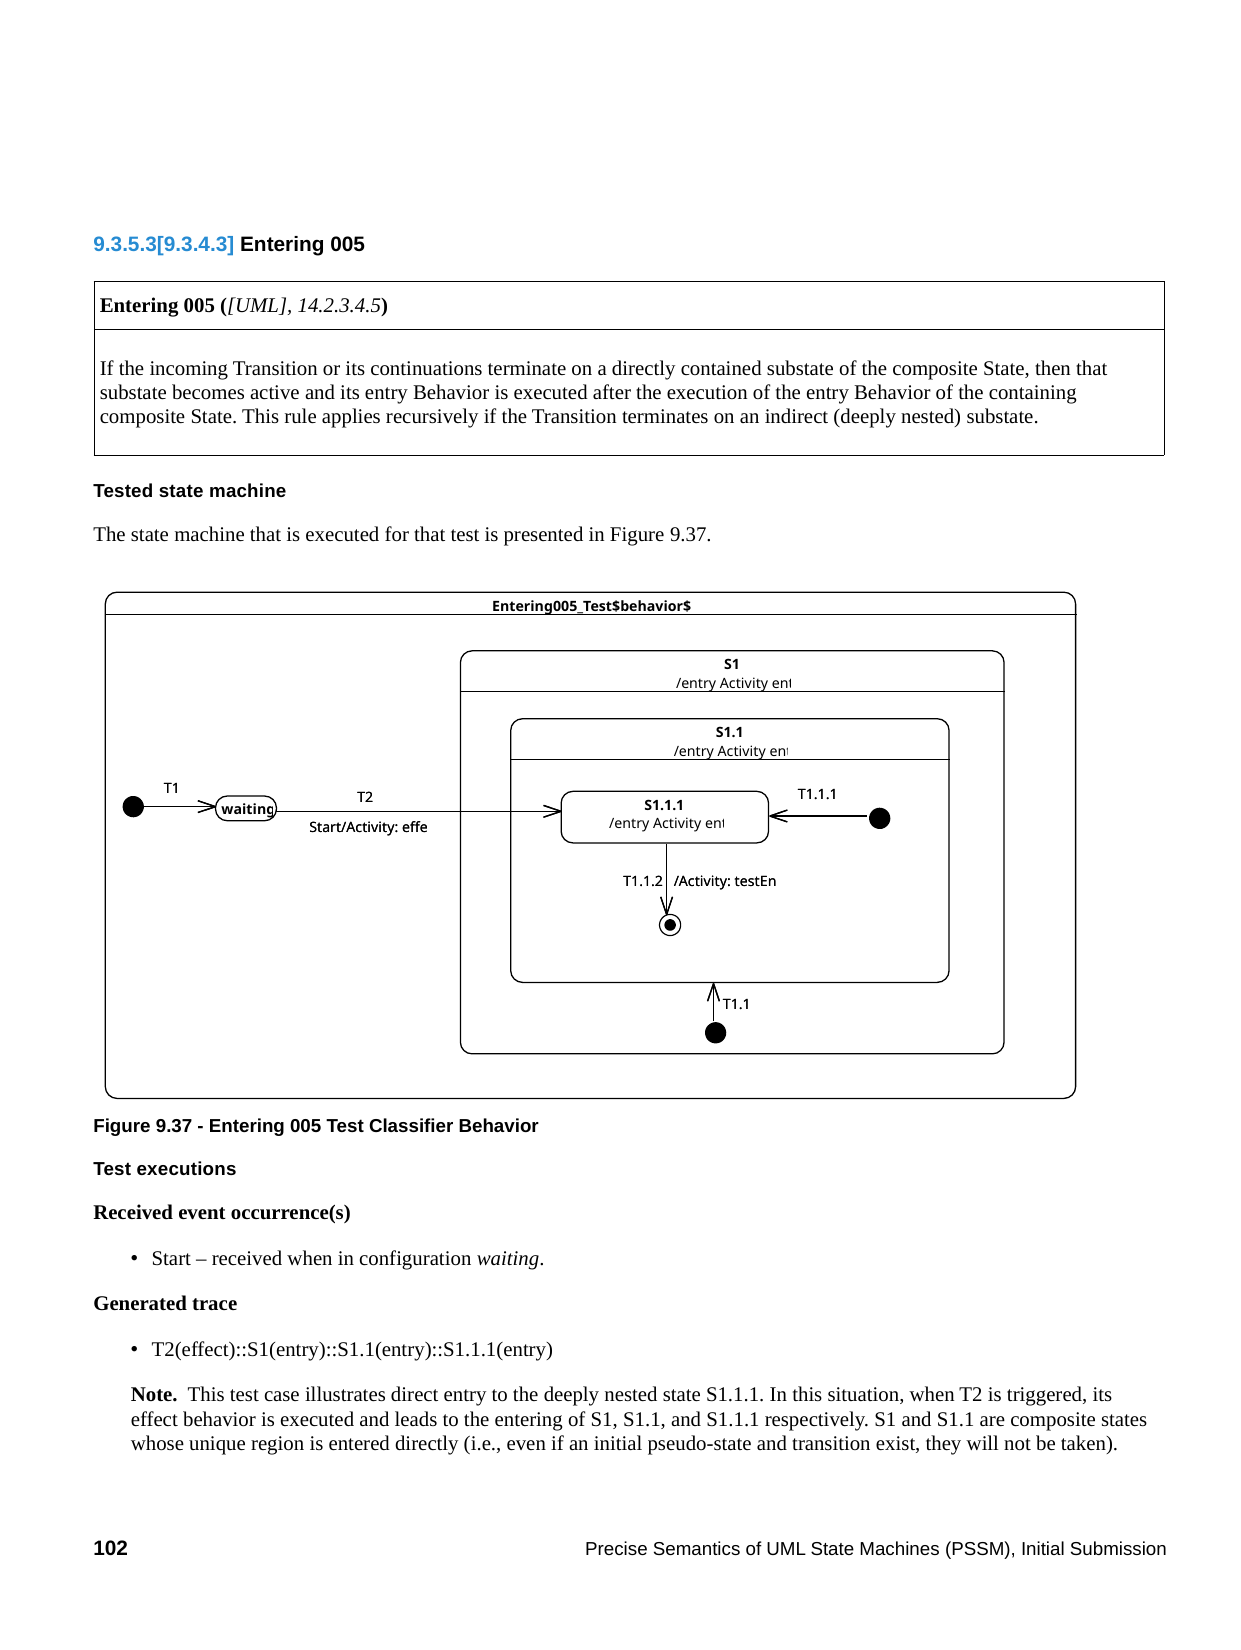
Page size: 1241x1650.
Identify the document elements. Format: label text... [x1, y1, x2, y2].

text The state machine that is executed for that test is presented in Figure 9.37. [93, 522, 1164, 546]
text Generated trace [93, 1291, 1164, 1315]
subtitle Test executions [93, 567, 1164, 1179]
list T2(effect)::S1(entry)::S1.1(entry)::S1.1.1(entry) [131, 1336, 1164, 1361]
list Start – received when in configuration waiting. [131, 1245, 1164, 1270]
table_cell If the incoming Transition or its continuations terminate on a directly contained substate of the composite State, then that substate becomes active and its entry Behavior is executed after the execution of the entry Behavior of the containing composite State. This rule applies recursively if the Transition terminates on an indirect (deeply nested) substate. [95, 330, 1164, 454]
subtitle Tested state machine [93, 480, 1164, 501]
text Figure 9.37 - Entering 005 Test Classifier Behavior [93, 580, 1089, 1137]
table_header Entering 005 ([UML], 14.2.3.4.5) [95, 282, 1164, 329]
text Received event occurrence(s) [93, 1200, 1164, 1224]
subtitle Entering 005 [93, 231, 1164, 256]
text Note. This test case illustrates direct entry to the deeply nested state S1.1.1. In this situation, when T2 is triggered, its effect behavior is executed and leads to the entering of S1, S1.1, and S1.1.1 respectively. S1 and S1.1 are composite states whose unique region is entered directly (i.e., even if an initial pseudo-state and transition exist, they will not be taken). [131, 1382, 1164, 1454]
